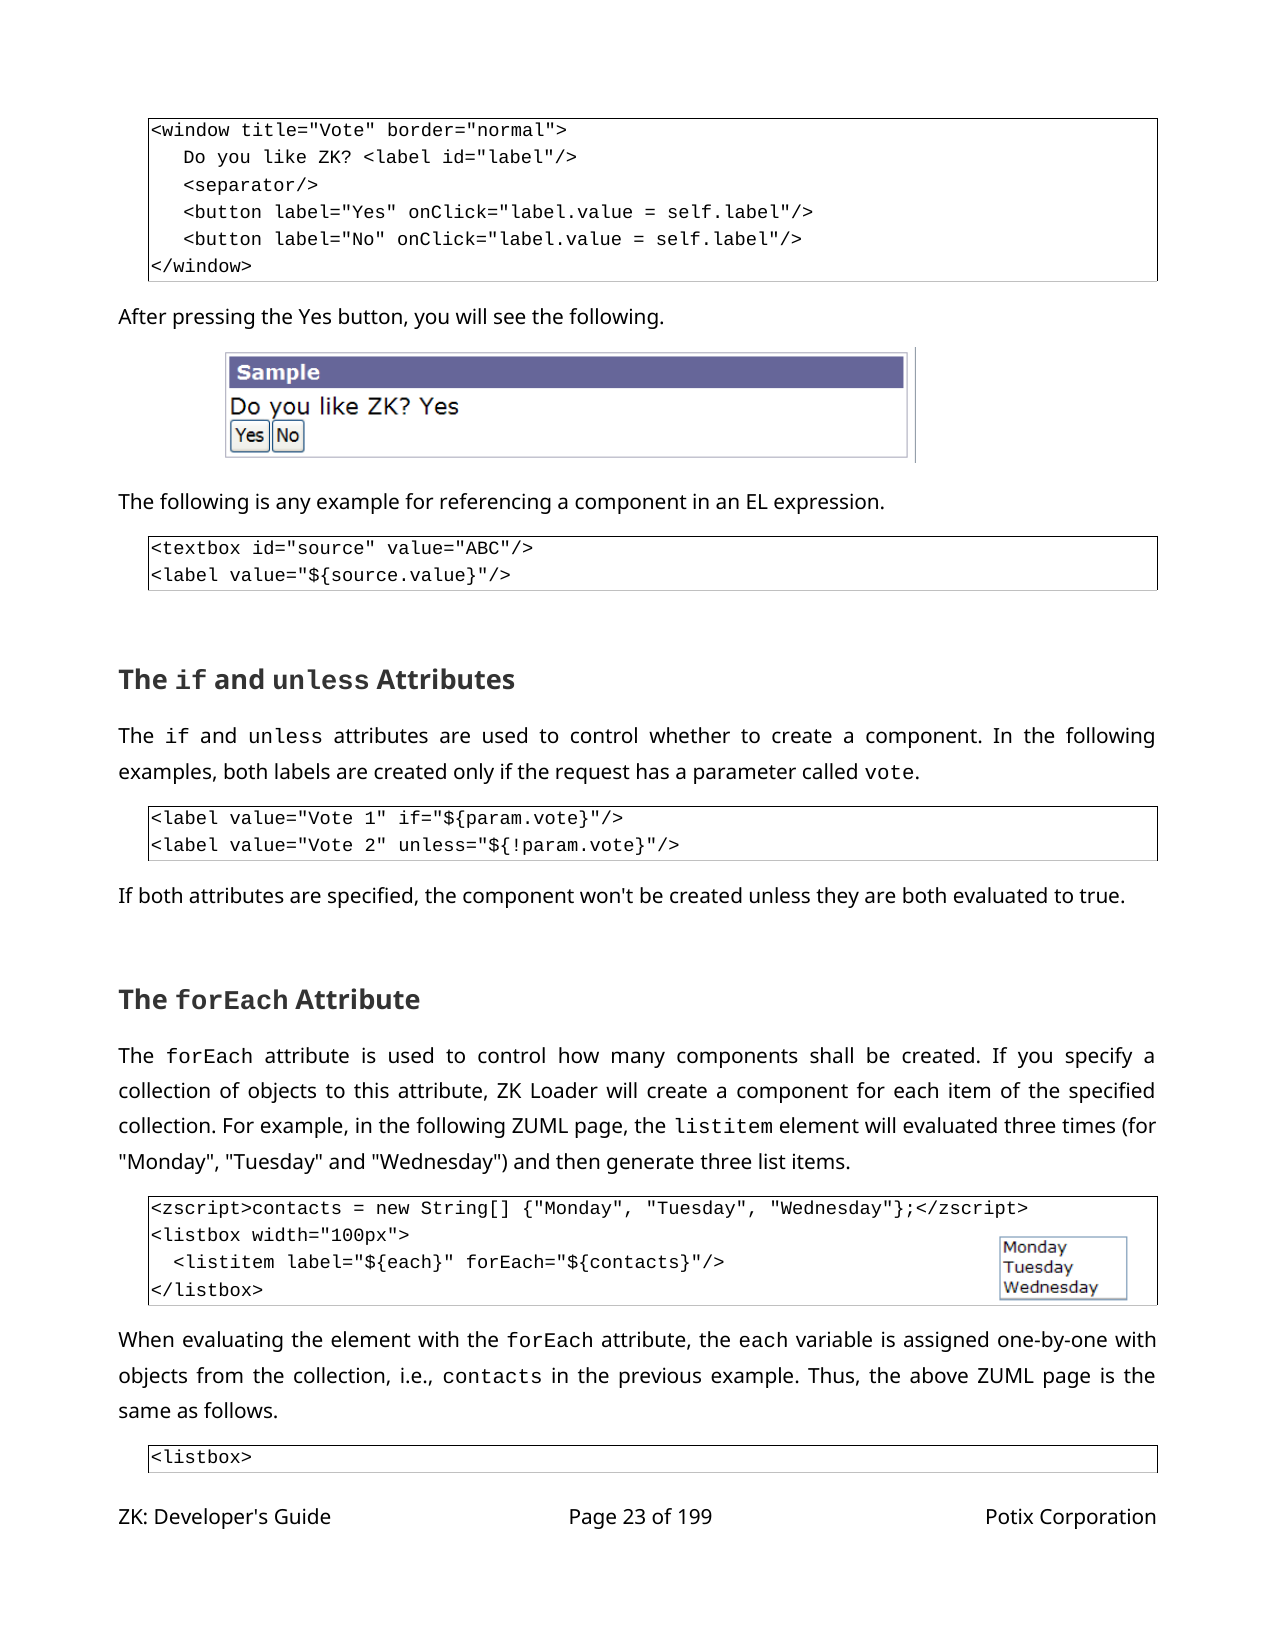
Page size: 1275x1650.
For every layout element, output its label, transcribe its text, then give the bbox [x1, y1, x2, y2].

text When evaluating the element with the forEach attribute, the each variable is assigned one-by-one with objects from the collection, i.e., contacts in the previous example. Thus, the above ZUML page is the same as follows. [118, 1325, 1157, 1424]
text <label value="Vote 1" if="${param.vote}"/> [149, 807, 1157, 830]
picture [997, 1234, 1130, 1303]
text Do you like ZK? <label id="label"/> [149, 145, 1157, 169]
text <zscript>contacts = new String[] {"Monday", "Tuesday", "Wednesday"};</zscript> [149, 1197, 1157, 1220]
text <label value="${source.value}"/> [149, 563, 1157, 590]
text <listbox width="100px"> [149, 1223, 1157, 1247]
text </window> [149, 254, 1157, 281]
text The following is any example for referencing a component in an EL expression. [118, 463, 1157, 515]
text The forEach attribute is used to control how many components shall be created. If you specify a collection of objects to this attribute, ZK Loader will create a component for each item of the specified collection. For example, in the following ZUML page, the listitem element will evaluated three times (for "Monday", "Tuesday" and "Wednesday") and then generate three list items. [118, 1041, 1157, 1175]
text <separator/> [149, 172, 1157, 197]
text <label value="Vote 2" unless="${!param.vote}"/> [149, 833, 1157, 860]
text If both attributes are specified, the component won't be created unless they are both evaluated to true. [118, 881, 1157, 909]
text <listbox> [149, 1446, 1157, 1472]
text </listbox> [149, 1277, 1157, 1305]
picture [222, 347, 916, 463]
text <textbox id="source" value="ABC"/> [149, 537, 1157, 560]
text <button label="No" onClick="label.value = self.label"/> [149, 227, 1157, 251]
text <listitem label="${each}" forEach="${contacts}"/> [149, 1250, 997, 1274]
subtitle The if and unless Attributes [118, 661, 1157, 698]
text <window title="Vote" border="normal"> [149, 119, 1157, 142]
text <button label="Yes" onClick="label.value = self.label"/> [149, 200, 1157, 224]
subtitle The forEach Attribute [118, 980, 1157, 1017]
text The if and unless attributes are used to control whether to create a component. In the following examples, both labels are created only if the request has a parameter called vote. [118, 721, 1157, 786]
text After pressing the Yes button, you will see the following. [118, 302, 1157, 330]
